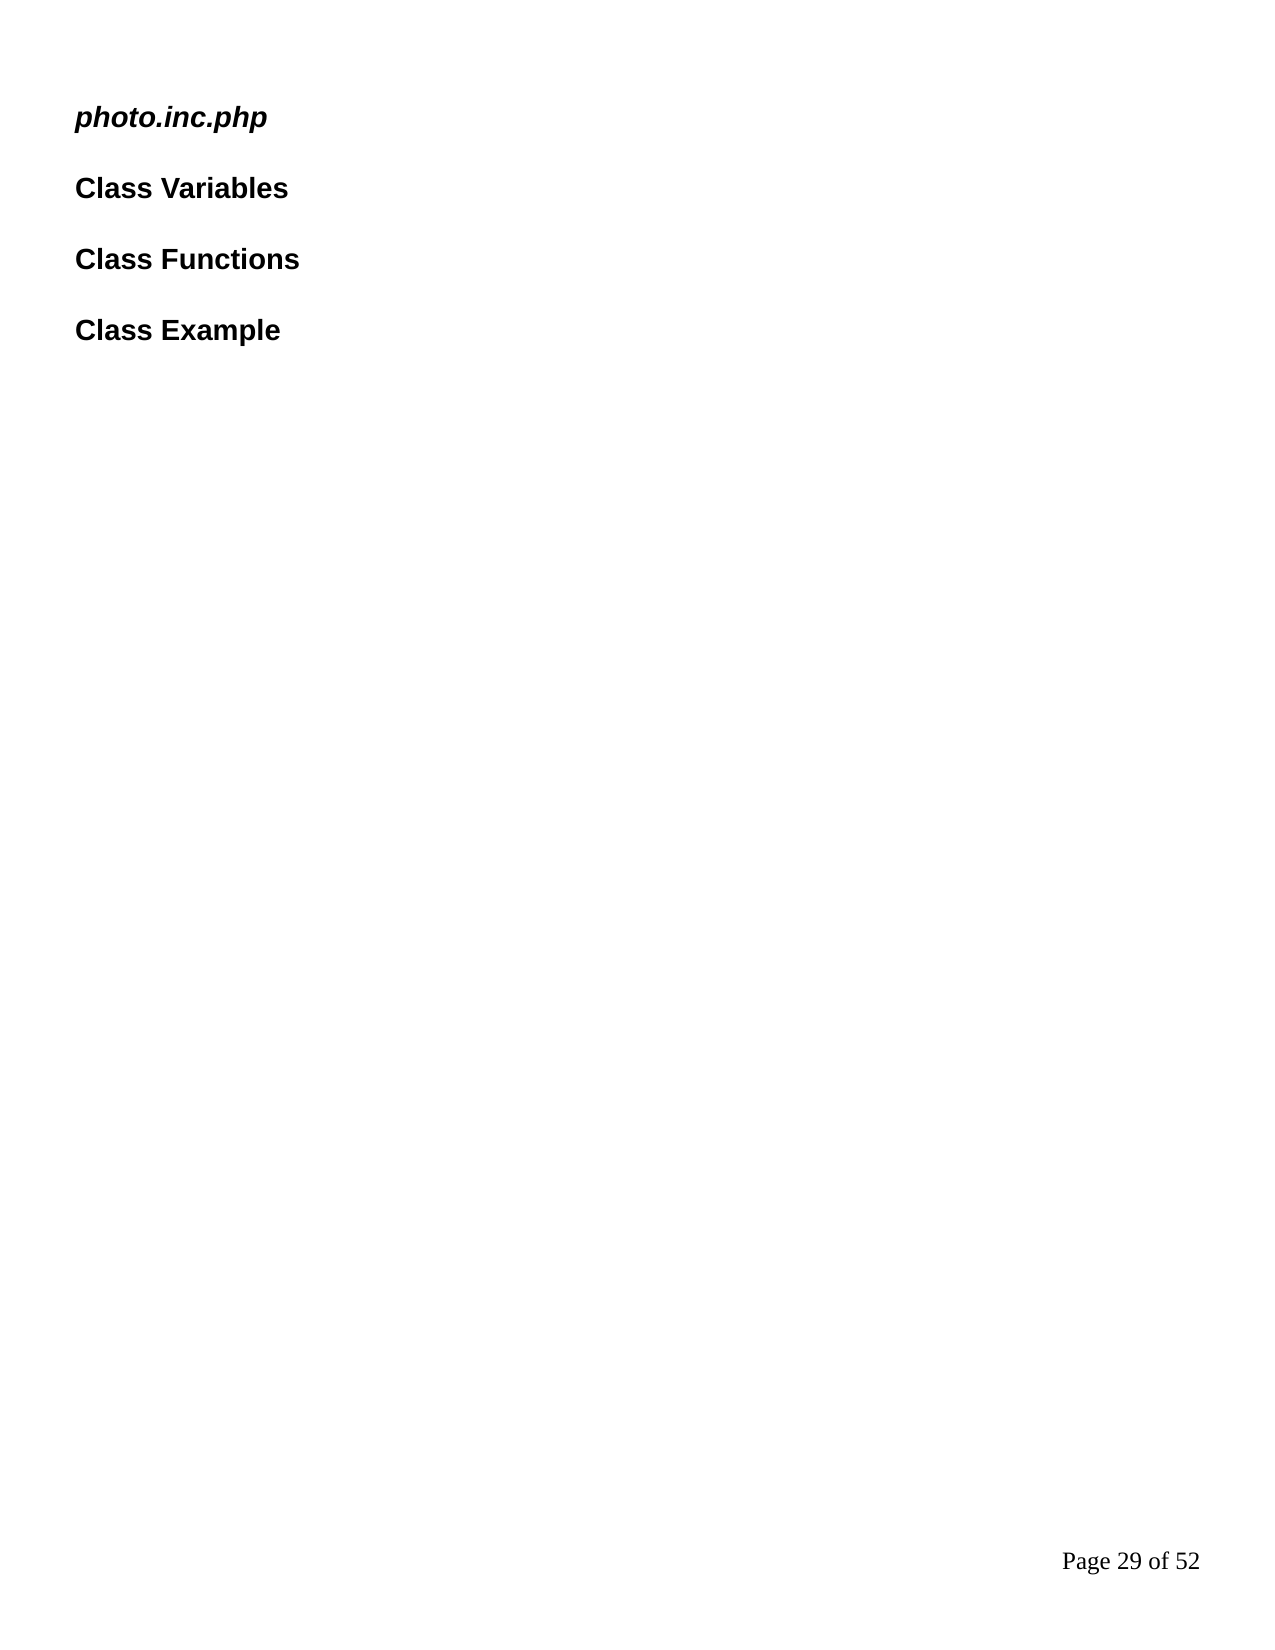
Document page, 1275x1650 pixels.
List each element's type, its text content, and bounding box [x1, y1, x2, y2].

subtitle Class Example [75, 313, 1200, 347]
subtitle photo.inc.php [75, 100, 1200, 133]
subtitle Class Variables [75, 171, 1200, 204]
subtitle Class Functions [75, 242, 1200, 276]
